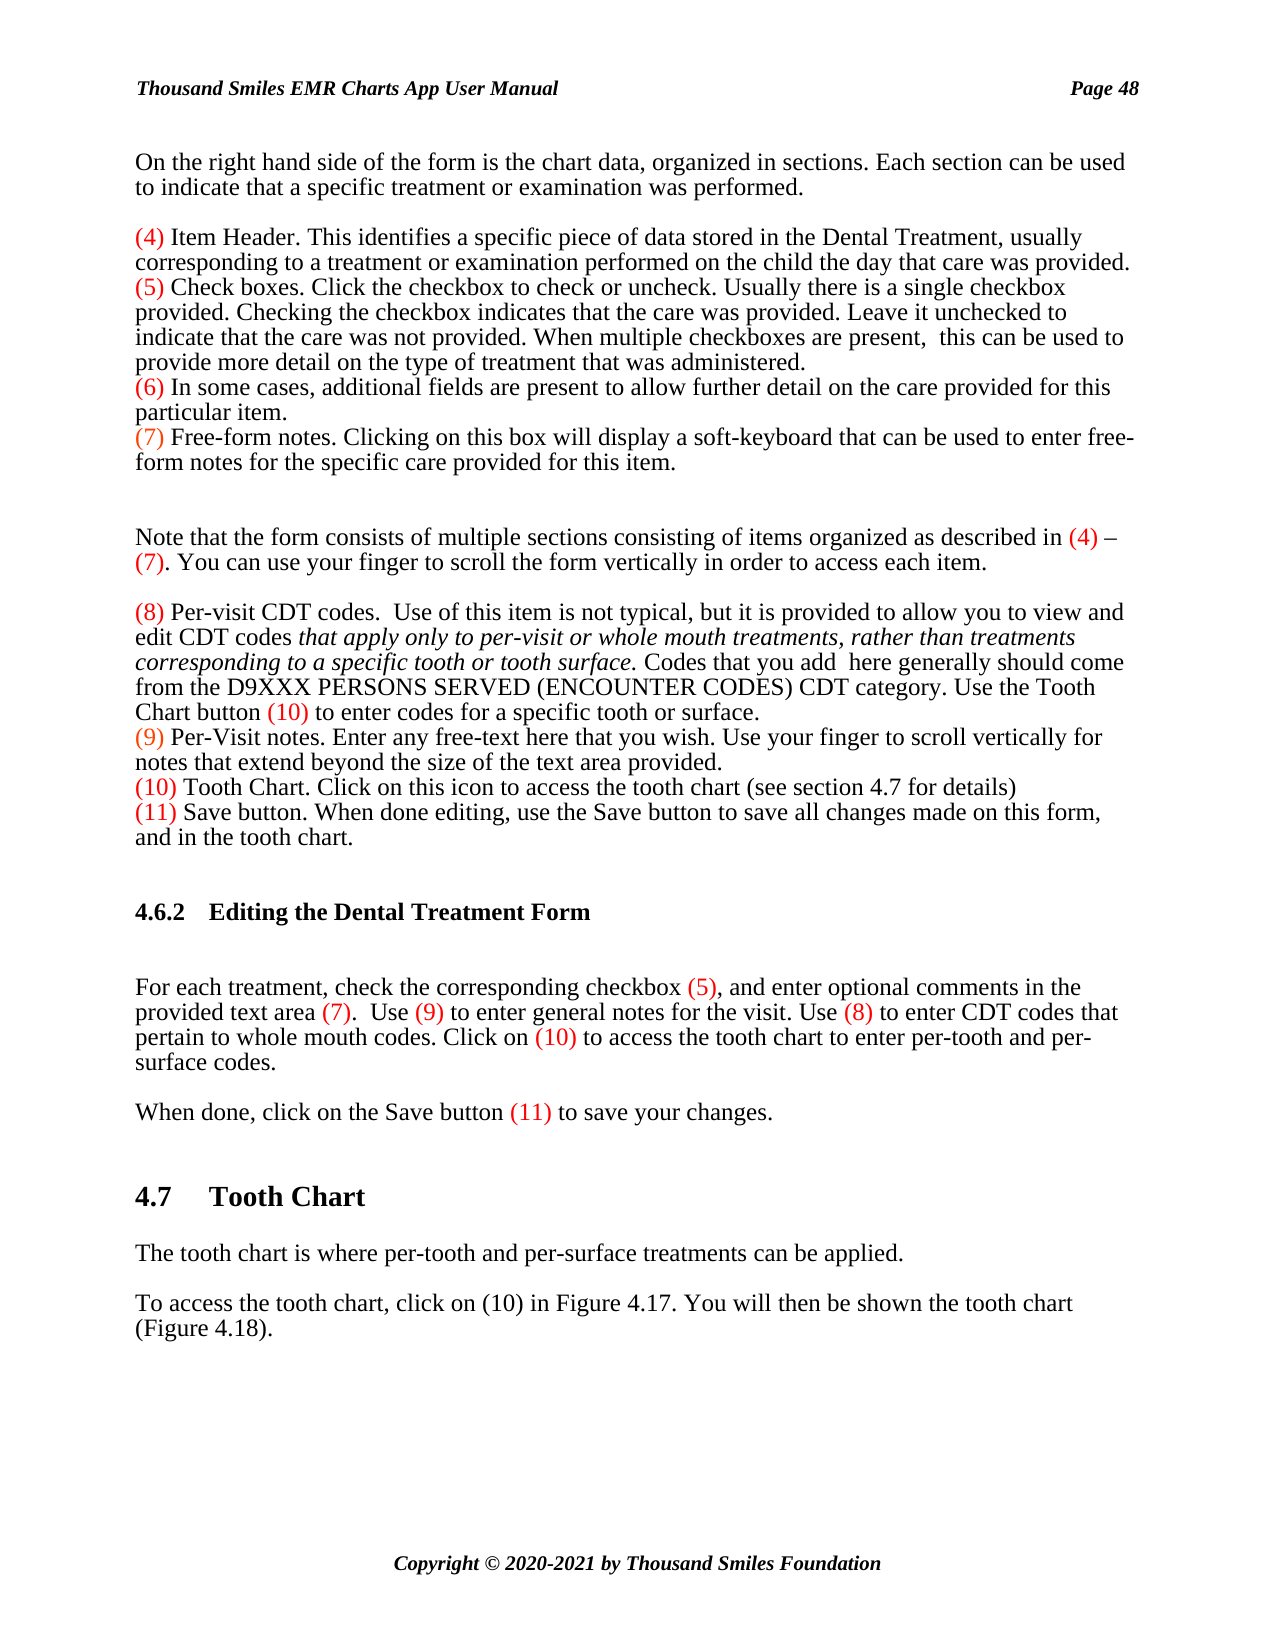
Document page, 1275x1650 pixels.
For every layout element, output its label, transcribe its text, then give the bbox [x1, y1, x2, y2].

text When done, click on the Save button (11) to save your changes. [135, 1100, 1140, 1125]
text To access the tooth chart, click on (10) in Figure 4.17. You will then be shown the tooth chart (Figure 4.18). [135, 1292, 1140, 1342]
text The tooth chart is where per-tooth and per-surface treatments can be applied. [135, 1242, 1140, 1267]
text (10) Tooth Chart. Click on this icon to access the tooth chart (see section 4.7 for details) [135, 775, 1140, 800]
text (5) Check boxes. Click the checkbox to check or uncheck. Usually there is a single checkbox provided. Checking the checkbox indicates that the care was provided. Leave it unchecked to indicate that the care was not provided. When multiple checkboxes are present, this can be used to provide more detail on the type of treatment that was administered. [135, 275, 1140, 375]
text (6) In some cases, additional fields are present to allow further detail on the care provided for this particular item. [135, 375, 1140, 425]
subtitle Editing the Dental Treatment Form [135, 900, 1140, 925]
text (7) Free-form notes. Clicking on this box will display a soft-keyboard that can be used to enter free-form notes for the specific care provided for this item. [135, 425, 1140, 475]
text (4) Item Header. This identifies a specific piece of data stored in the Dental Treatment, usually corresponding to a treatment or examination performed on the child the day that care was provided. [135, 225, 1140, 275]
text On the right hand side of the form is the chart data, organized in sections. Each section can be used to indicate that a specific treatment or examination was performed. [135, 150, 1140, 200]
text For each treatment, check the corresponding checkbox (5), and enter optional comments in the provided text area (7). Use (9) to enter general notes for the visit. Use (8) to enter CDT codes that pertain to whole mouth codes. Click on (10) to access the tooth chart to enter per-tooth and per-surface codes. [135, 975, 1140, 1075]
text (8) Per-visit CDT codes. Use of this item is not typical, but it is provided to allow you to view and edit CDT codes that apply only to per-visit or whole mouth treatments, rather than treatments corresponding to a specific tooth or tooth surface. Codes that you add here generally should come from the D9XXX PERSONS SERVED (ENCOUNTER CODES) CDT category. Use the Tooth Chart button (10) to enter codes for a specific tooth or surface. [135, 600, 1140, 725]
text (11) Save button. When done editing, use the Save button to save all changes made on this form, and in the tooth chart. [135, 800, 1140, 850]
text Note that the form consists of multiple sections consisting of items organized as described in (4) – (7). You can use your finger to scroll the form vertically in order to access each item. [135, 525, 1140, 575]
subtitle Tooth Chart [135, 1179, 1140, 1213]
text (9) Per-Visit notes. Enter any free-text here that you wish. Use your finger to scroll vertically for notes that extend beyond the size of the text area provided. [135, 725, 1140, 775]
